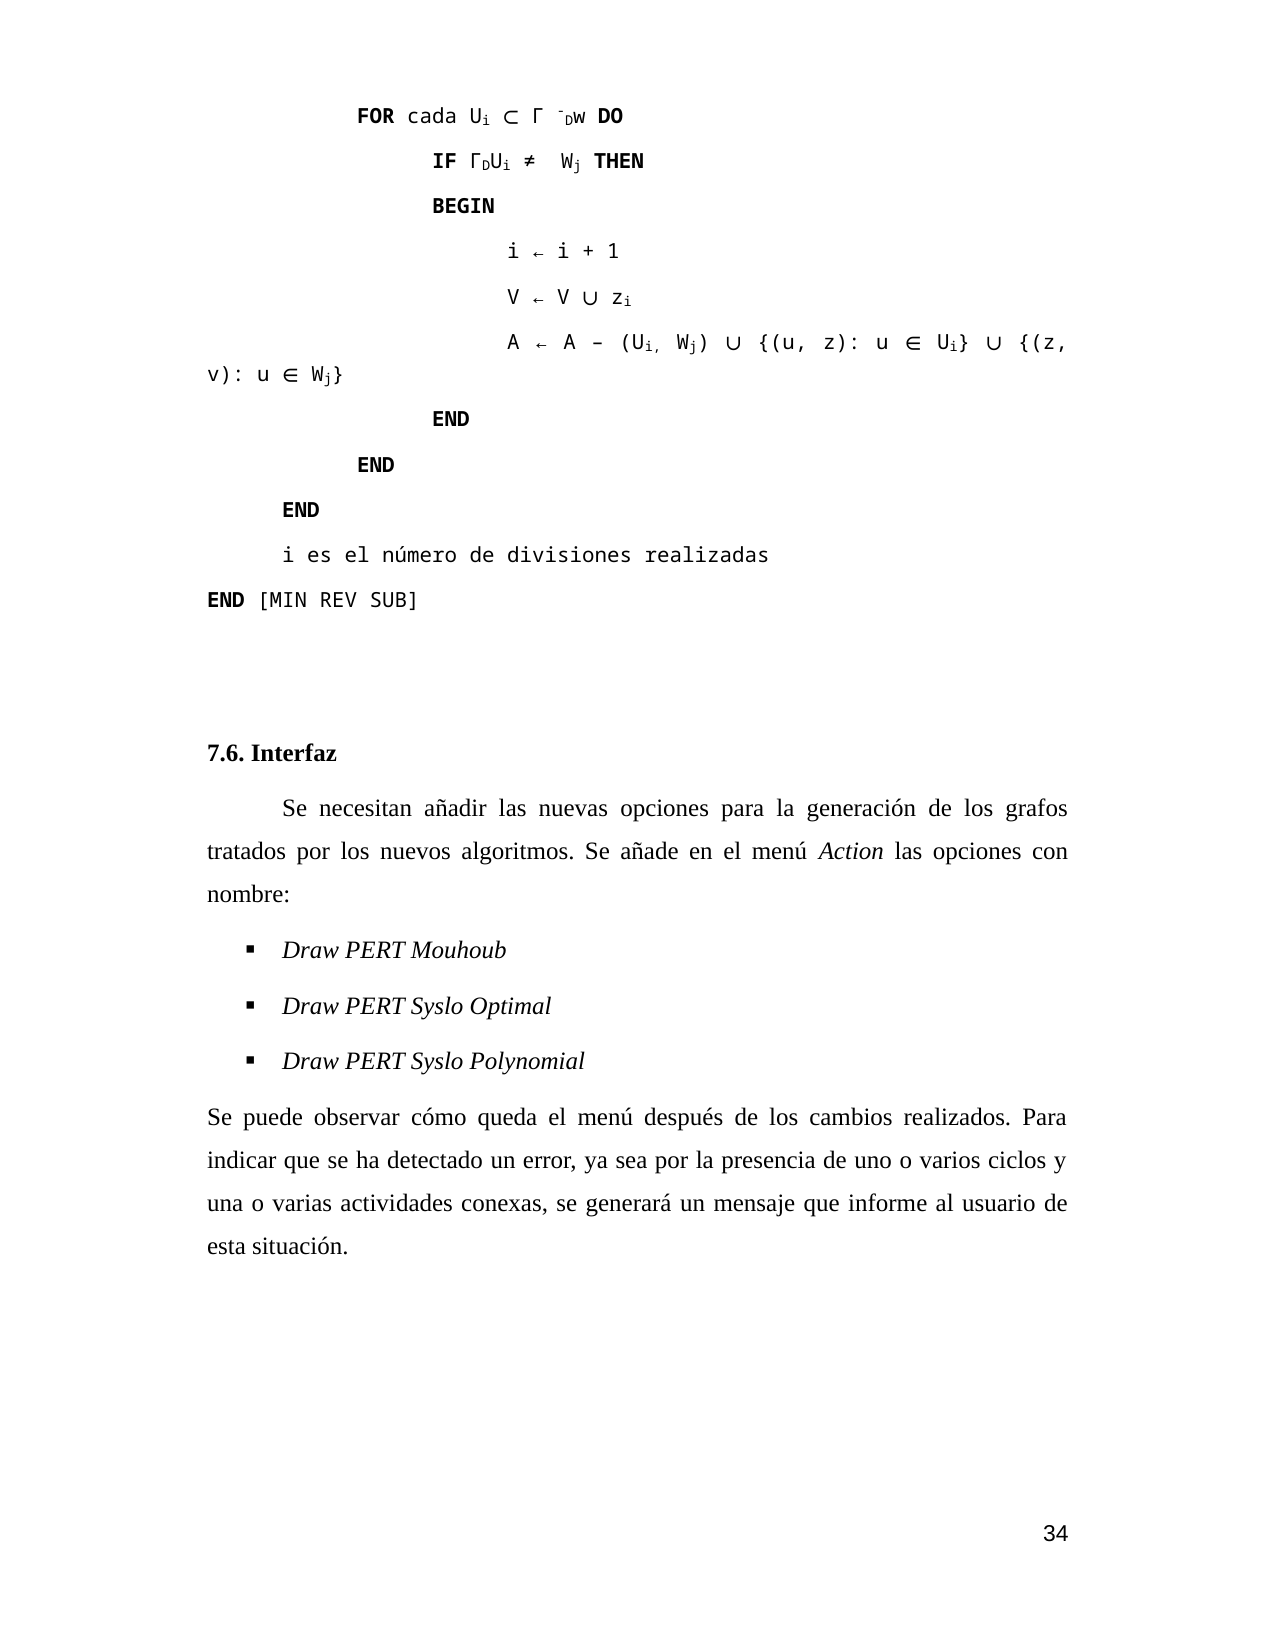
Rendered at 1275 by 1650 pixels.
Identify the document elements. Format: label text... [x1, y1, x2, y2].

text V ← V ∪ zi [207, 282, 1068, 310]
text END [MIN REV SUB] [207, 585, 1068, 613]
list Draw PERT Syslo Optimal [244, 991, 1068, 1019]
text Se necesitan añadir las nuevas opciones para la generación de los grafos tratados por los nuevos algoritmos. Se añade en el menú Action las opciones con nombre: [207, 793, 1068, 908]
text BEGIN [207, 192, 1068, 220]
text IF ΓDUi ≠ Wj THEN [207, 146, 1068, 175]
list Draw PERT Mouhoub [244, 935, 1068, 964]
text END [207, 495, 1068, 523]
text FOR cada Ui ⊂ Γ -Dw DO [207, 101, 1068, 130]
text 7.6. Interfaz [207, 738, 1068, 766]
text i ← i + 1 [207, 237, 1068, 265]
text A ← A – (Ui, Wj) ∪ {(u, z): u ∈ Ui} ∪ {(z, v): u ∈ Wj} [207, 327, 1068, 388]
text i es el número de divisiones realizadas [207, 540, 1068, 568]
text Se puede observar cómo queda el menú después de los cambios realizados. Para indicar que se ha detectado un error, ya sea por la presencia de uno o varios ciclos y una o varias actividades conexas, se generará un mensaje que informe al usuario de esta situación. [207, 1102, 1068, 1260]
text END [207, 404, 1068, 433]
list Draw PERT Syslo Polynomial [244, 1046, 1068, 1075]
text END [207, 450, 1068, 478]
